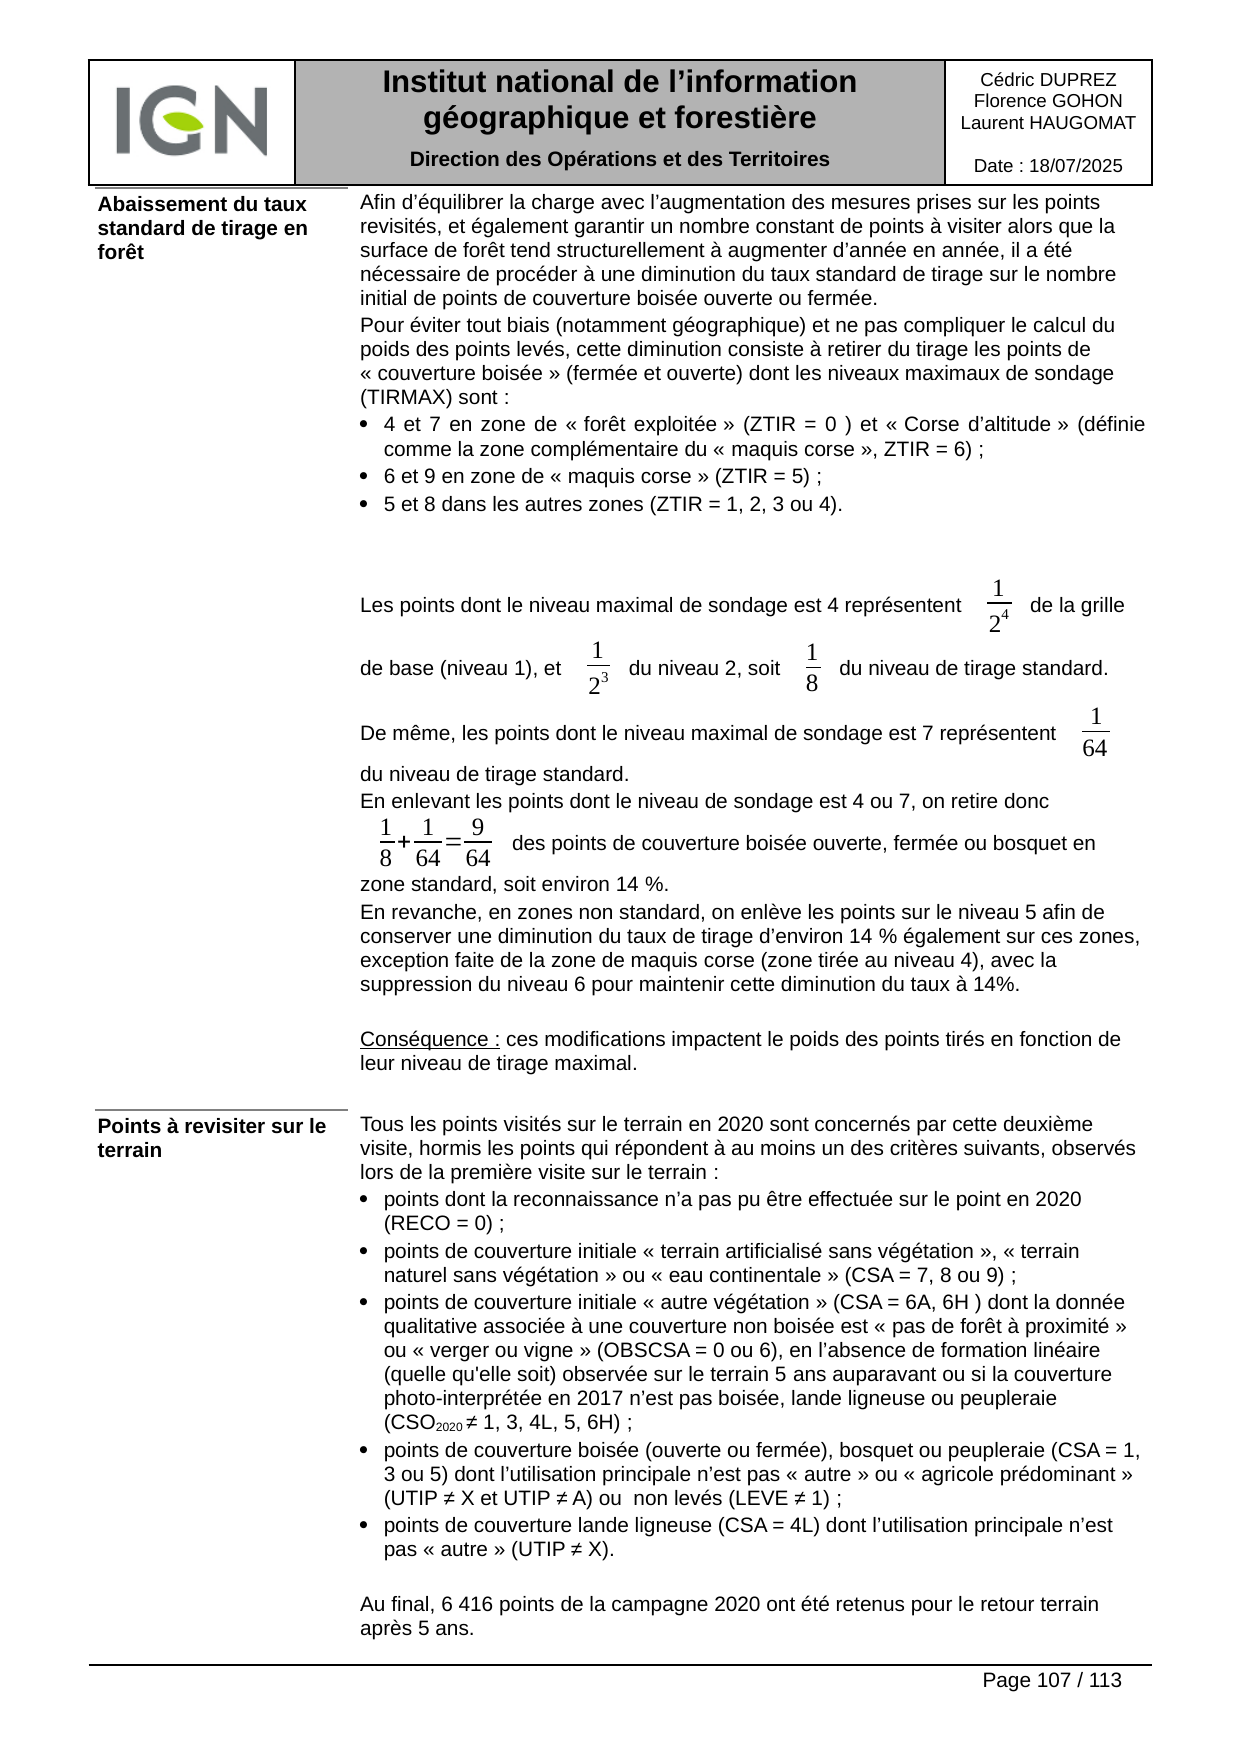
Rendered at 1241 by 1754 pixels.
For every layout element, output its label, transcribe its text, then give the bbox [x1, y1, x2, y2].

picture [91, 62, 293, 180]
table_cell Tous les points visités sur le terrain en 2020 sont concernés par cette deuxième visite, hormis les points qui répondent à au moins un des critères suivants, observés lors de la première visite sur le terrain : points dont la reconnaissance n’a pas pu être effectuée sur le point en 2020 (RECO = 0) ; points de couverture initiale « terrain artificialisé sans végétation », « terrain naturel sans végétation » ou « eau continentale » (CSA = 7, 8 ou 9) ; points de couverture initiale « autre végétation » (CSA = 6A, 6H ) dont la donnée qualitative associée à une couverture non boisée est « pas de forêt à proximité » ou « verger ou vigne » (OBSCSA = 0 ou 6), en l’absence de formation linéaire (quelle qu'elle soit) observée sur le terrain 5 ans auparavant ou si la couverture photo-interprétée en 2017 n’est pas boisée, lande ligneuse ou peupleraie (CSO2020 ≠ 1, 3, 4L, 5, 6H) ; points de couverture boisée (ouverte ou fermée), bosquet ou peupleraie (CSA = 1, 3 ou 5) dont l’utilisation principale n’est pas « autre » ou « agricole prédominant » (UTIP ≠ X et UTIP ≠ A) ou non levés (LEVE ≠ 1) ; points de couverture lande ligneuse (CSA = 4L) dont l’utilisation principale n’est pas « autre » (UTIP ≠ X). Au final, 6 416 points de la campagne 2020 ont été retenus pour le retour terrain après 5 ans. [354, 1108, 1152, 1646]
table_cell Abaissement du taux standard de tirage en forêt [89, 186, 354, 1108]
table_cell Points à revisiter sur le terrain [89, 1108, 354, 1646]
table_cell Afin d’équilibrer la charge avec l’augmentation des mesures prises sur les points revisités, et également garantir un nombre constant de points à visiter alors que la surface de forêt tend structurellement à augmenter d’année en année, il a été nécessaire de procéder à une diminution du taux standard de tirage sur le nombre initial de points de couverture boisée ouverte ou fermée. Pour éviter tout biais (notamment géographique) et ne pas compliquer le calcul du poids des points levés, cette diminution consiste à retirer du tirage les points de « couverture boisée » (fermée et ouverte) dont les niveaux maximaux de sondage (TIRMAX) sont : 4 et 7 en zone de « forêt exploitée » (ZTIR = 0 ) et « Corse d’altitude » (définie comme la zone complémentaire du « maquis corse », ZTIR = 6) ; 6 et 9 en zone de « maquis corse » (ZTIR = 5) ; 5 et 8 dans les autres zones (ZTIR = 1, 2, 3 ou 4). Les points dont le niveau maximal de sondage est 4 représentent de la grille de base (niveau 1), et du niveau 2, soit du niveau de tirage standard. De même, les points dont le niveau maximal de sondage est 7 représentent du niveau de tirage standard. En enlevant les points dont le niveau de sondage est 4 ou 7, on retire donc des points de couverture boisée ouverte, fermée ou bosquet en zone standard, soit environ 14 %. En revanche, en zones non standard, on enlève les points sur le niveau 5 afin de conserver une diminution du taux de tirage d’environ 14 % également sur ces zones, exception faite de la zone de maquis corse (zone tirée au niveau 4), avec la suppression du niveau 6 pour maintenir cette diminution du taux à 14%. Conséquence : ces modifications impactent le poids des points tirés en fonction de leur niveau de tirage maximal. [354, 186, 1152, 1108]
